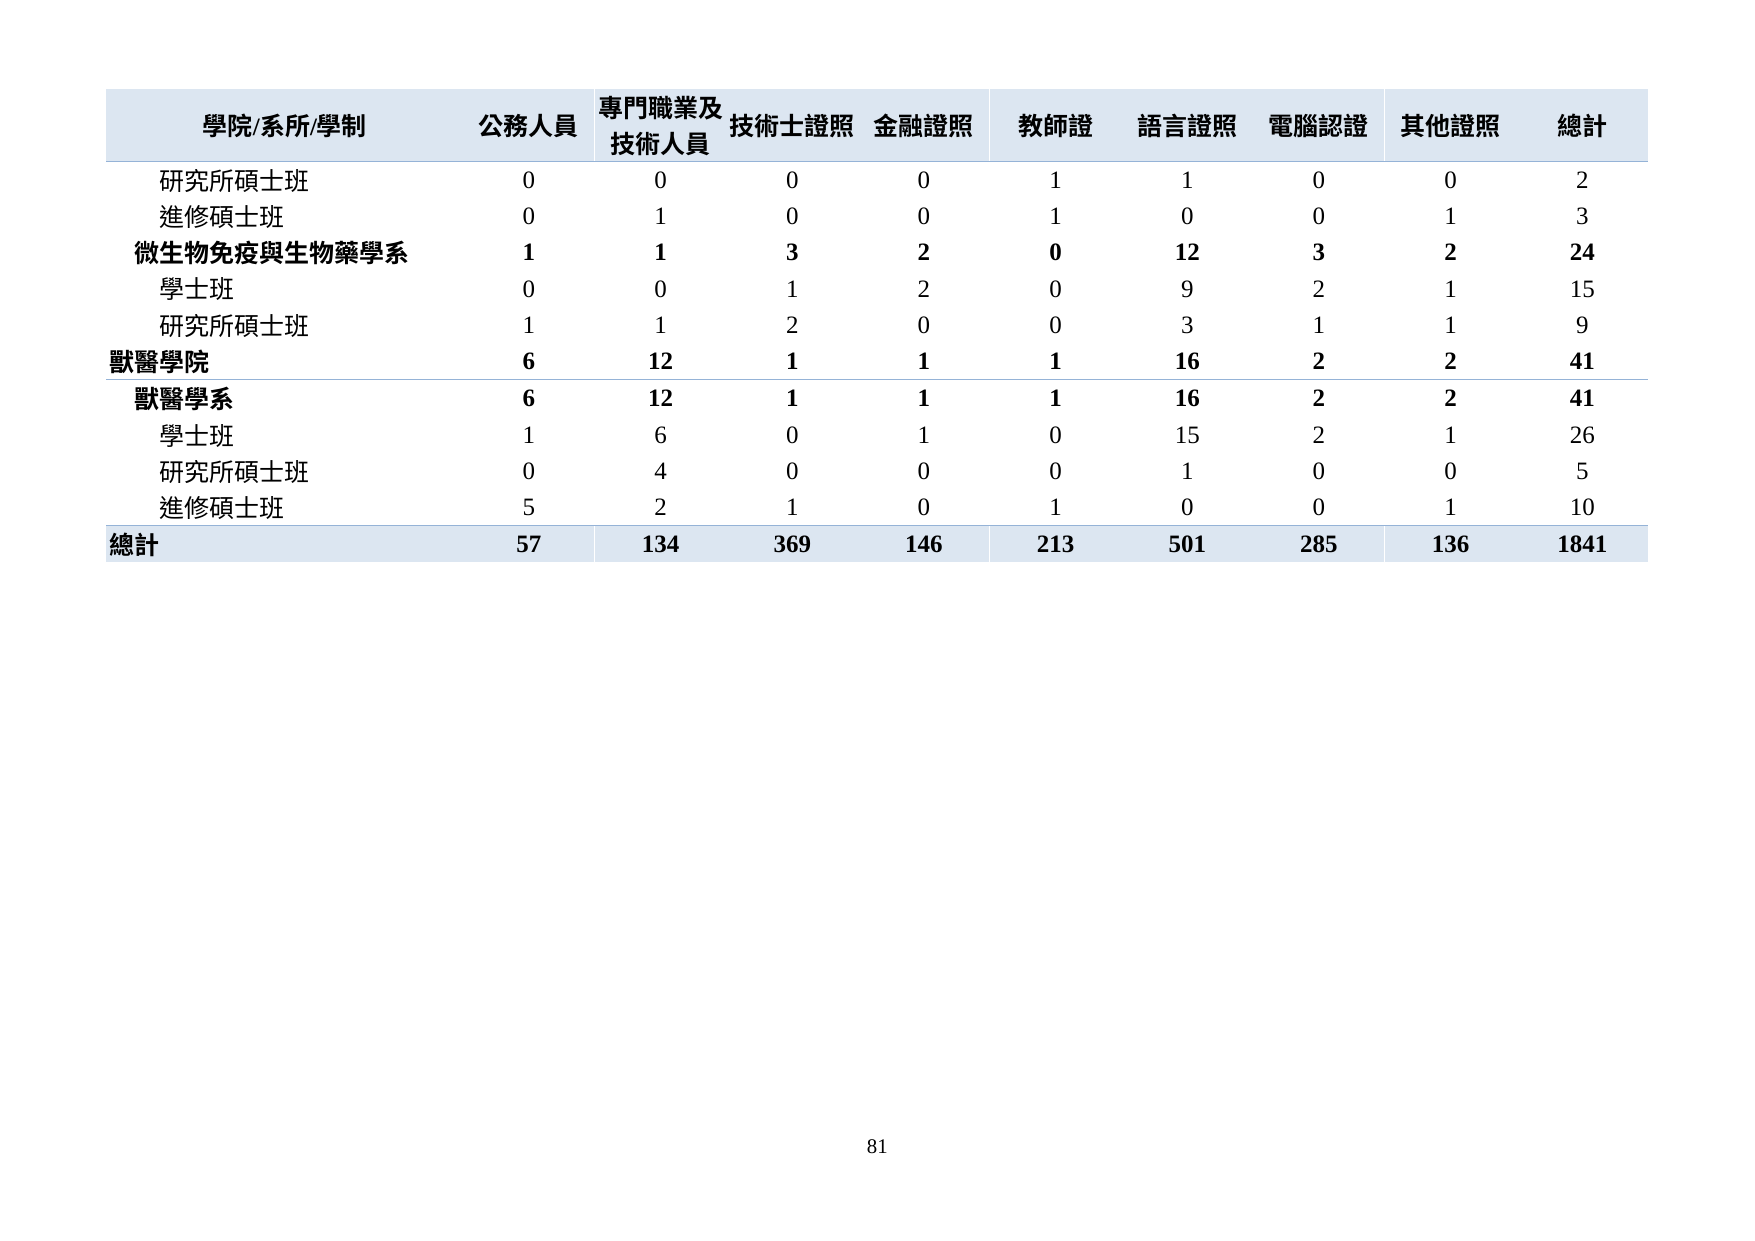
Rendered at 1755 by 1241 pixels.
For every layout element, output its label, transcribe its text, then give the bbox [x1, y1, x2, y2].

table_cell 學士班 [106, 416, 463, 452]
table_cell 41 [1516, 343, 1648, 379]
table_cell 0 [858, 489, 989, 525]
table_cell 1 [463, 416, 594, 452]
table_cell 12 [595, 343, 726, 379]
table_header 專門職業及技術人員 [595, 89, 726, 161]
table_cell 1 [726, 343, 858, 379]
table_cell 5 [1516, 452, 1648, 488]
table_cell 146 [858, 526, 989, 562]
table_cell 213 [990, 526, 1121, 562]
table_header 學院/系所/學制 [106, 89, 463, 161]
table_cell 1 [990, 489, 1121, 525]
table_cell 3 [1253, 234, 1384, 270]
table_cell 1 [595, 306, 726, 342]
table_cell 2 [1516, 162, 1648, 197]
table_cell 1 [1385, 306, 1516, 342]
table_cell 0 [463, 162, 594, 197]
table_cell 研究所碩士班 [106, 306, 463, 342]
table_cell 369 [726, 526, 858, 562]
table_cell 3 [1121, 306, 1253, 342]
table_cell 2 [595, 489, 726, 525]
table_cell 研究所碩士班 [106, 162, 463, 197]
table_header 語言證照 [1121, 89, 1253, 161]
table_cell 3 [1516, 198, 1648, 234]
table_cell 24 [1516, 234, 1648, 270]
table_cell 微生物免疫與生物藥學系 [106, 234, 463, 270]
table_cell 6 [463, 343, 594, 379]
table_header 金融證照 [858, 89, 989, 161]
table_cell 1 [858, 380, 989, 416]
table_cell 總計 [106, 526, 463, 562]
table_cell 1 [726, 270, 858, 306]
table_cell 2 [1253, 270, 1384, 306]
table_cell 6 [595, 416, 726, 452]
table_cell 0 [990, 270, 1121, 306]
table_cell 0 [463, 452, 594, 488]
table_cell 1 [463, 306, 594, 342]
table_cell 1 [990, 343, 1121, 379]
table_cell 16 [1121, 343, 1253, 379]
table_cell 15 [1516, 270, 1648, 306]
table_cell 1 [726, 380, 858, 416]
table_cell 10 [1516, 489, 1648, 525]
table_cell 501 [1121, 526, 1253, 562]
table_header 電腦認證 [1253, 89, 1384, 161]
table_cell 0 [990, 234, 1121, 270]
table_cell 1 [1385, 489, 1516, 525]
table_cell 研究所碩士班 [106, 452, 463, 488]
table_cell 0 [990, 306, 1121, 342]
table_cell 0 [1385, 162, 1516, 197]
table_cell 1 [1121, 452, 1253, 488]
table_cell 1 [595, 234, 726, 270]
table_cell 285 [1253, 526, 1384, 562]
table_cell 0 [463, 270, 594, 306]
table_cell 1841 [1516, 526, 1648, 562]
table_cell 9 [1516, 306, 1648, 342]
table_cell 9 [1121, 270, 1253, 306]
table_cell 1 [1385, 416, 1516, 452]
table_cell 0 [726, 162, 858, 197]
table_cell 1 [990, 162, 1121, 197]
table_cell 4 [595, 452, 726, 488]
table_cell 12 [595, 380, 726, 416]
table_cell 0 [463, 198, 594, 234]
table_cell 學士班 [106, 270, 463, 306]
table_cell 0 [1253, 162, 1384, 197]
table_cell 6 [463, 380, 594, 416]
table_cell 0 [858, 162, 989, 197]
table_cell 3 [726, 234, 858, 270]
table_cell 1 [990, 380, 1121, 416]
table_cell 134 [595, 526, 726, 562]
table_cell 57 [463, 526, 594, 562]
table_cell 41 [1516, 380, 1648, 416]
table_cell 進修碩士班 [106, 489, 463, 525]
table_cell 2 [858, 234, 989, 270]
table_cell 1 [1385, 270, 1516, 306]
table_cell 1 [726, 489, 858, 525]
table_cell 0 [726, 452, 858, 488]
table_cell 15 [1121, 416, 1253, 452]
table_cell 1 [990, 198, 1121, 234]
table_cell 16 [1121, 380, 1253, 416]
table_header 總計 [1516, 89, 1648, 161]
table_cell 0 [1253, 198, 1384, 234]
table_cell 1 [595, 198, 726, 234]
table_cell 2 [1253, 380, 1384, 416]
table_cell 進修碩士班 [106, 198, 463, 234]
table_cell 1 [858, 343, 989, 379]
table_cell 5 [463, 489, 594, 525]
table_cell 0 [858, 306, 989, 342]
table_cell 2 [1253, 343, 1384, 379]
table_cell 2 [1385, 343, 1516, 379]
table_cell 1 [858, 416, 989, 452]
table_cell 0 [1121, 198, 1253, 234]
table_cell 0 [990, 416, 1121, 452]
table_cell 1 [1253, 306, 1384, 342]
table_cell 0 [858, 452, 989, 488]
table_cell 12 [1121, 234, 1253, 270]
table_cell 1 [1385, 198, 1516, 234]
table_cell 0 [990, 452, 1121, 488]
table_cell 2 [726, 306, 858, 342]
table_cell 2 [1253, 416, 1384, 452]
table_cell 0 [1253, 452, 1384, 488]
table_header 教師證 [990, 89, 1121, 161]
table_cell 2 [1385, 234, 1516, 270]
table_cell 1 [463, 234, 594, 270]
table_cell 0 [858, 198, 989, 234]
table_cell 0 [1385, 452, 1516, 488]
table_cell 2 [1385, 380, 1516, 416]
table_header 其他證照 [1385, 89, 1516, 161]
table_cell 獸醫學院 [106, 343, 463, 379]
table_cell 0 [595, 270, 726, 306]
table_cell 0 [726, 198, 858, 234]
table_cell 0 [1253, 489, 1384, 525]
table_header 技術士證照 [726, 89, 858, 161]
table_cell 0 [1121, 489, 1253, 525]
table_cell 獸醫學系 [106, 380, 463, 416]
table_cell 1 [1121, 162, 1253, 197]
table_cell 26 [1516, 416, 1648, 452]
table_header 公務人員 [463, 89, 594, 161]
table_cell 0 [726, 416, 858, 452]
table_cell 136 [1385, 526, 1516, 562]
table_cell 0 [595, 162, 726, 197]
table_cell 2 [858, 270, 989, 306]
